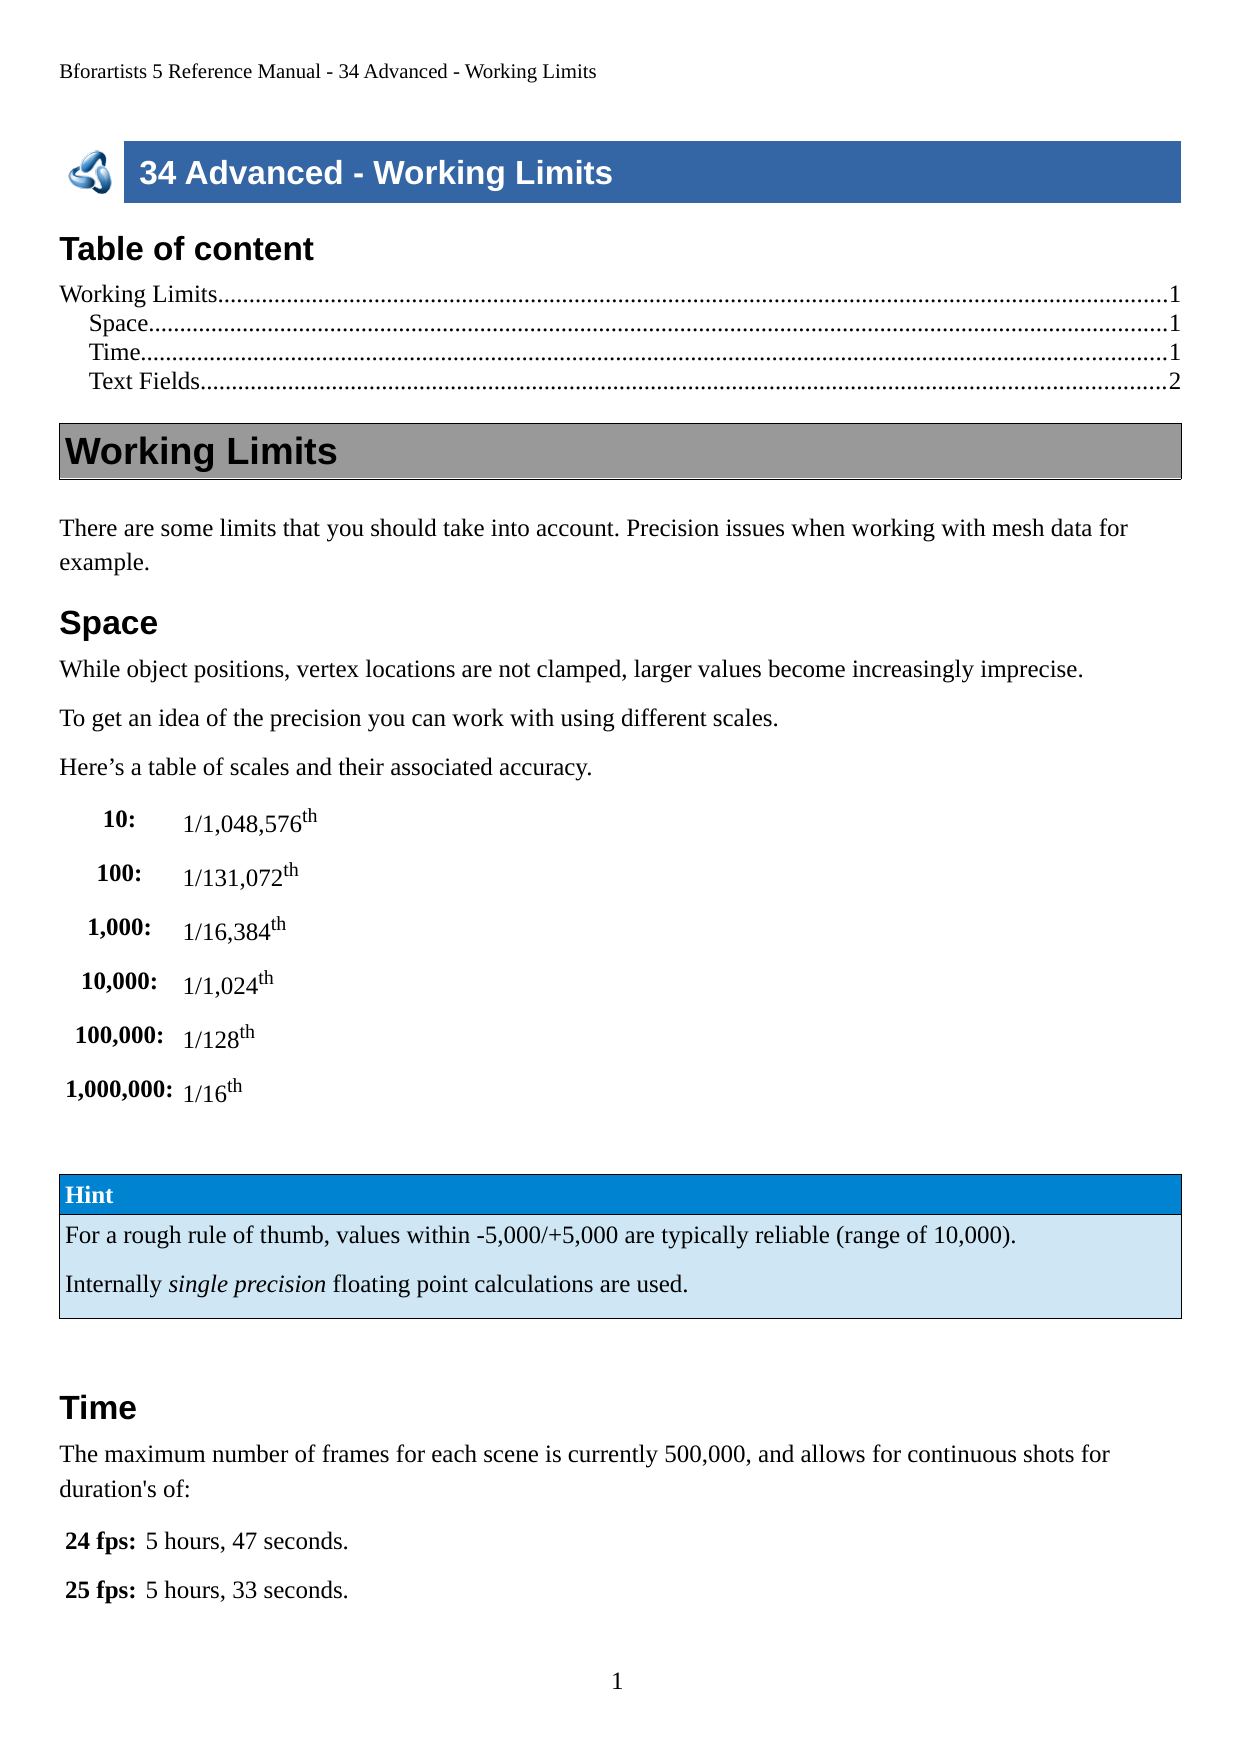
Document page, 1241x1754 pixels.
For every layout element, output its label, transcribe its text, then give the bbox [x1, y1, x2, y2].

table_cell 1/16,384th [180, 909, 330, 963]
table_header 5 hours, 47 seconds. [143, 1523, 361, 1572]
table_header 10: [59, 801, 179, 855]
text To get an idea of the precision you can work with using different scales. [59, 703, 1181, 732]
table_cell 1/16th [180, 1071, 330, 1125]
text Working Limits 1 [59, 279, 1181, 308]
table_cell 25 fps: [59, 1572, 142, 1621]
table_cell For a rough rule of thumb, values within -5,000/+5,000 are typically reliable (range of 10,000). Internally single precision floating point calculations are used. [60, 1215, 1181, 1318]
table_cell 1,000,000: [59, 1071, 179, 1125]
table_header 34 Advanced - Working Limits [124, 141, 1181, 203]
table_header 1/1,048,576th [180, 801, 330, 855]
table_cell 1/128th [180, 1017, 330, 1071]
text There are some limits that you should take into account. Precision issues when working with mesh data for example. [59, 513, 1181, 576]
table_cell 5 hours, 33 seconds. [143, 1572, 361, 1621]
table_cell 1/1,024th [180, 963, 330, 1017]
table_cell 1/131,072th [180, 855, 330, 909]
table_header 24 fps: [59, 1523, 142, 1572]
text Here’s a table of scales and their associated accuracy. [59, 752, 1181, 781]
table_cell 10,000: [59, 963, 179, 1017]
text Text Fields 2 [88, 366, 1181, 394]
picture [65, 147, 114, 197]
table_header Hint [60, 1175, 1181, 1214]
text Space 1 [88, 308, 1181, 337]
subtitle Table of content [59, 228, 1181, 267]
table_header [59, 141, 124, 203]
subtitle Time [59, 1388, 1181, 1427]
table_cell 100: [59, 855, 179, 909]
text Time 1 [88, 337, 1181, 366]
table_cell 100,000: [59, 1017, 179, 1071]
text The maximum number of frames for each scene is currently 500,000, and allows for continuous shots for duration's of: [59, 1439, 1181, 1503]
subtitle Space [59, 603, 1181, 641]
table_cell 1,000: [59, 909, 179, 963]
text While object positions, vertex locations are not clamped, larger values become increasingly imprecise. [59, 654, 1181, 683]
table_header Working Limits [60, 424, 1181, 478]
